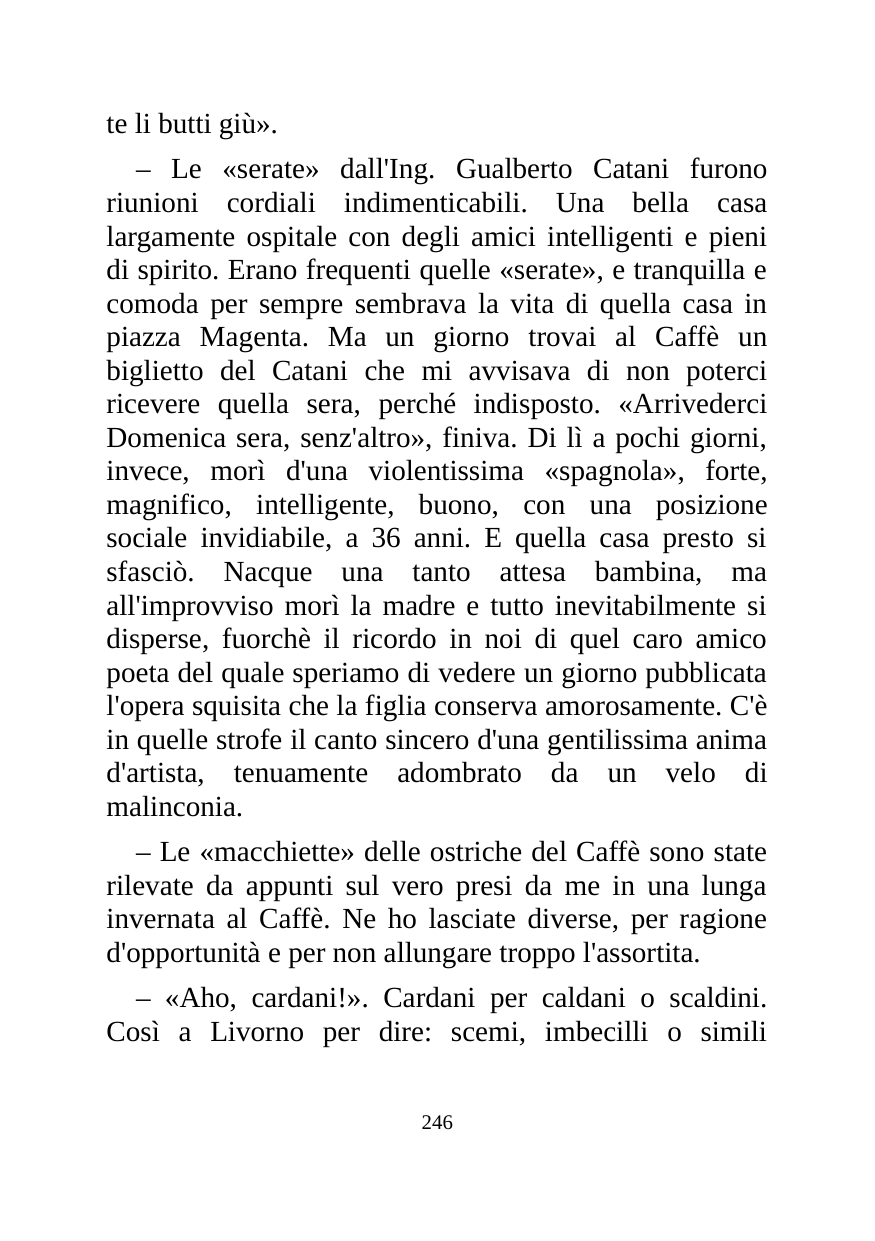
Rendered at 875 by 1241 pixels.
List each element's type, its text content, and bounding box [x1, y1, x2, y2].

text – «Aho, cardani!». Cardani per caldani o scaldini. Così a Livorno per dire: scemi, imbecilli o simili [106, 980, 768, 1047]
text – Le «serate» dall'Ing. Gualberto Catani furono riunioni cordiali indimenticabili. Una bella casa largamente ospitale con degli amici intelligenti e pieni di spirito. Erano frequenti quelle «serate», e tranquilla e comoda per sempre sembrava la vita di quella casa in piazza Magenta. Ma un giorno trovai al Caffè un biglietto del Catani che mi avvisava di non poterci ricevere quella sera, perché indisposto. «Arrivederci Domenica sera, senz'altro», finiva. Di lì a pochi giorni, invece, morì d'una violentissima «spagnola», forte, magnifico, intelligente, buono, con una posizione sociale invidiabile, a 36 anni. E quella casa presto si sfasciò. Nacque una tanto attesa bambina, ma all'improvviso morì la madre e tutto inevitabilmente si disperse, fuorchè il ricordo in noi di quel caro amico poeta del quale speriamo di vedere un giorno pubblicata l'opera squisita che la figlia conserva amorosamente. C'è in quelle strofe il canto sincero d'una gentilissima anima d'artista, tenuamente adombrato da un velo di malinconia. [106, 152, 768, 822]
text te li butti giù». [106, 106, 768, 140]
text – Le «macchiette» delle ostriche del Caffè sono state rilevate da appunti sul vero presi da me in una lunga invernata al Caffè. Ne ho lasciate diverse, per ragione d'opportunità e per non allungare troppo l'assortita. [106, 834, 768, 968]
